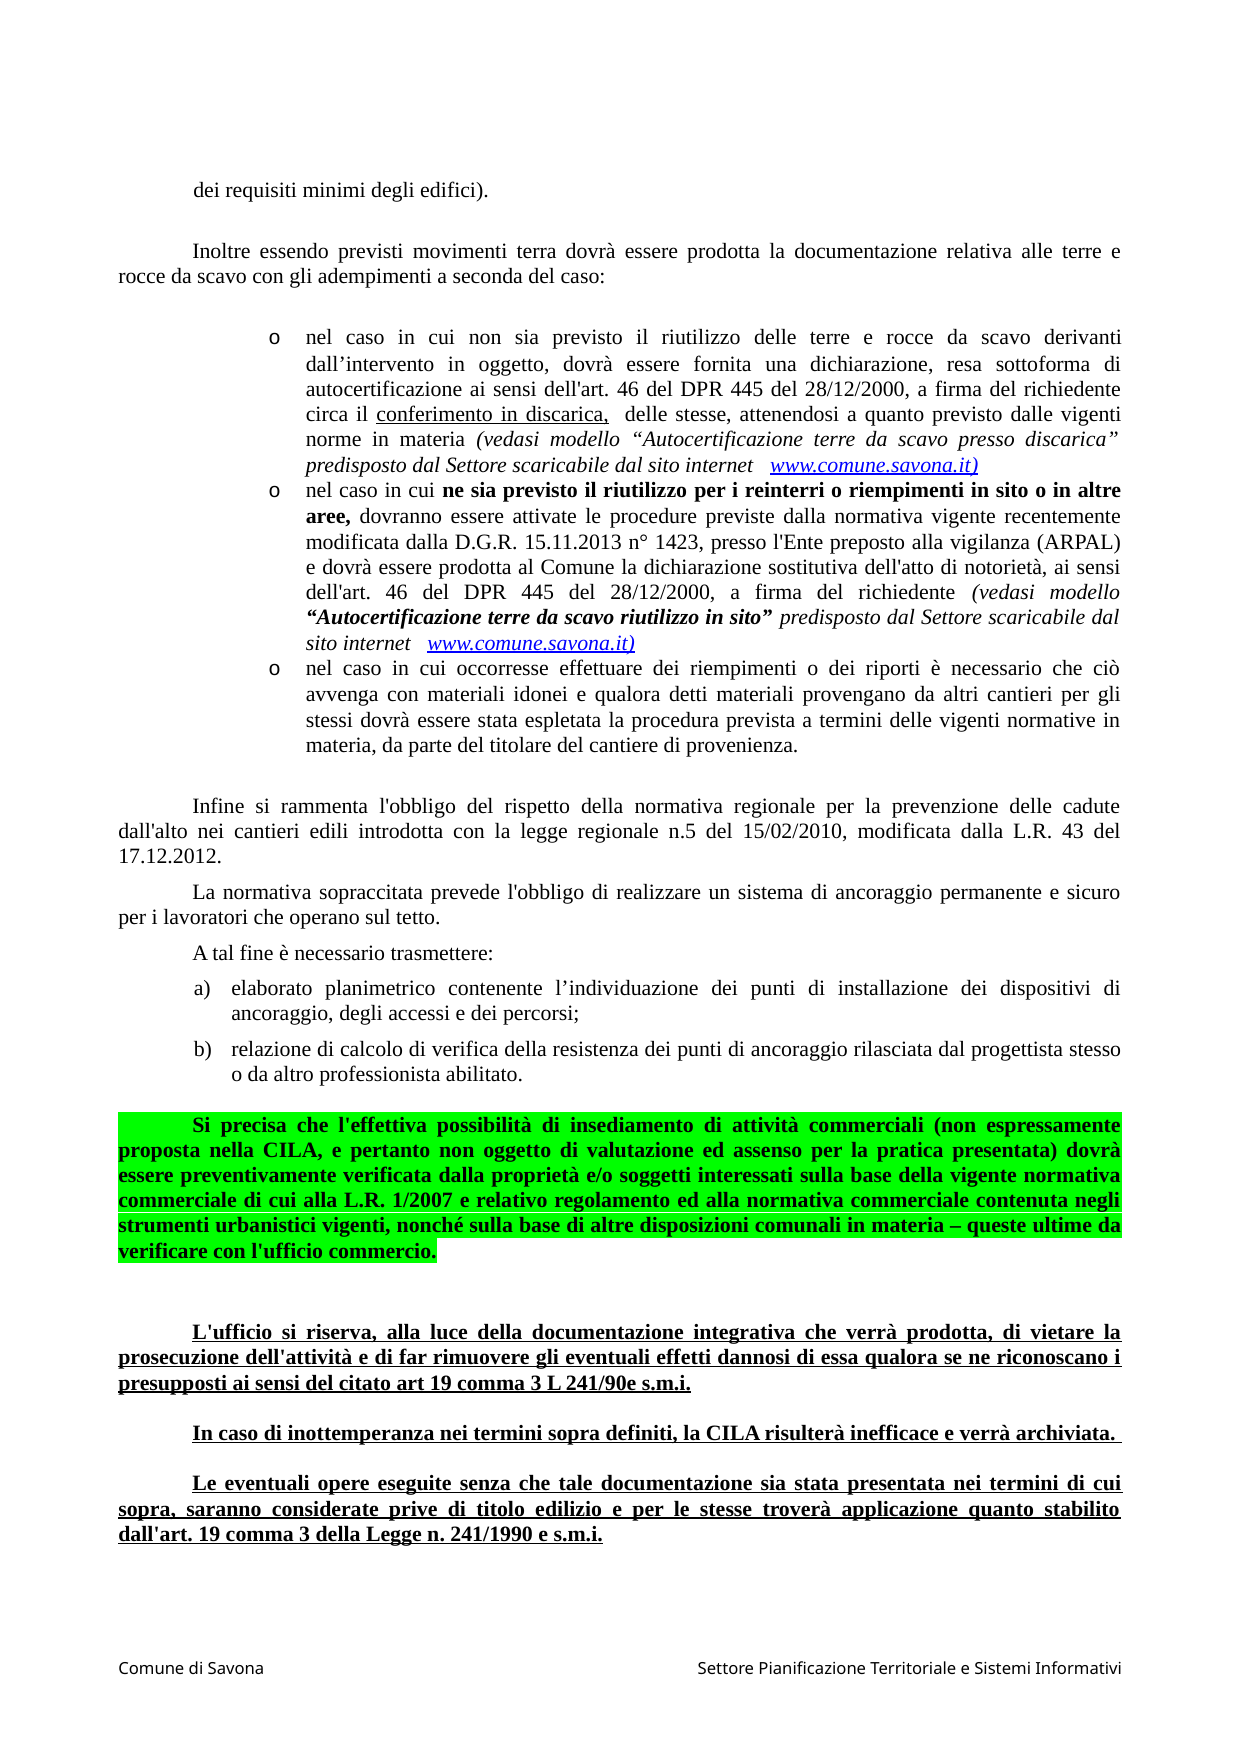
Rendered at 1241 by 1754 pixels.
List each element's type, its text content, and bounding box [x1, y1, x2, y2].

text A tal fine è necessario trasmettere: [118, 939, 1122, 965]
text Le eventuali opere eseguite senza che tale documentazione sia stata presentata nei termini di cui sopra, saranno considerate prive di titolo edilizio e per le stesse troverà applicazione quanto stabilito dall'art. 19 comma 3 della Legge n. 241/1990 e s.m.i. [118, 1470, 1122, 1546]
text presupposti ai sensi del citato art 19 comma 3 L 241/90e s.m.i. [118, 1367, 1122, 1395]
text Infine si rammenta l'obbligo del rispetto della normativa regionale per la prevenzione delle cadute dall'alto nei cantieri edili introdotta con la legge regionale n.5 del 15/02/2010, modificata dalla L.R. 43 del 17.12.2012. [118, 793, 1122, 868]
list relazione di calcolo di verifica della resistenza dei punti di ancoraggio rilasciata dal progettista stesso o da altro professionista abilitato. [193, 1036, 1122, 1086]
text Inoltre essendo previsti movimenti terra dovrà essere prodotta la documentazione relativa alle terre e rocce da scavo con gli adempimenti a seconda del caso: [118, 238, 1122, 288]
text Si precisa che l'effettiva possibilità di insediamento di attività commerciali (non espressamente proposta nella CILA, e pertanto non oggetto di valutazione ed assenso per la pratica presentata) dovrà essere preventivamente verificata dalla proprietà e/o soggetti interessati sulla base della vigente normativa commerciale di cui alla L.R. 1/2007 e relativo regolamento ed alla normativa commerciale contenuta negli strumenti urbanistici vigenti, nonché sulla base di altre disposizioni comunali in materia – queste ultime da verificare con l'ufficio commercio. [118, 1112, 1122, 1263]
list nel caso in cui occorresse effettuare dei riempimenti o dei riporti è necessario che ciò avvenga con materiali idonei e qualora detti materiali provengano da altri cantieri per gli stessi dovrà essere stata espletata la procedura prevista a termini delle vigenti normative in materia, da parte del titolare del cantiere di provenienza. [268, 655, 1122, 757]
text In caso di inottemperanza nei termini sopra definiti, la CILA risulterà inefficace e verrà archiviata. [118, 1420, 1122, 1445]
list nel caso in cui non sia previsto il riutilizzo delle terre e rocce da scavo derivanti dall’intervento in oggetto, dovrà essere fornita una dichiarazione, resa sottoforma di autocertificazione ai sensi dell'art. 46 del DPR 445 del 28/12/2000, a firma del richiedente circa il conferimento in discarica, delle stesse, attenendosi a quanto previsto dalle vigenti norme in materia (vedasi modello “Autocertificazione terre da scavo presso discarica” predisposto dal Settore scaricabile dal sito internet www.comune.savona.it) [268, 324, 1122, 477]
list nel caso in cui ne sia previsto il riutilizzo per i reinterri o riempimenti in sito o in altre aree, dovranno essere attivate le procedure previste dalla normativa vigente recentemente modificata dalla D.G.R. 15.11.2013 n° 1423, presso l'Ente preposto alla vigilanza (ARPAL) e dovrà essere prodotta al Comune la dichiarazione sostitutiva dell'atto di notorietà, ai sensi dell'art. 46 del DPR 445 del 28/12/2000, a firma del richiedente (vedasi modello “Autocertificazione terre da scavo riutilizzo in sito” predisposto dal Settore scaricabile dal sito internet www.comune.savona.it) [268, 477, 1122, 655]
text L'ufficio si riserva, alla luce della documentazione integrativa che verrà prodotta, di vietare la prosecuzione dell'attività e di far rimuovere gli eventuali effetti dannosi di essa qualora se ne riconoscano i [118, 1319, 1122, 1366]
text La normativa sopraccitata prevede l'obbligo di realizzare un sistema di ancoraggio permanente e sicuro per i lavoratori che operano sul tetto. [118, 879, 1122, 929]
list dei requisiti minimi degli edifici). [156, 177, 1122, 202]
list elaborato planimetrico contenente l’individuazione dei punti di installazione dei dispositivi di ancoraggio, degli accessi e dei percorsi; [193, 975, 1122, 1026]
